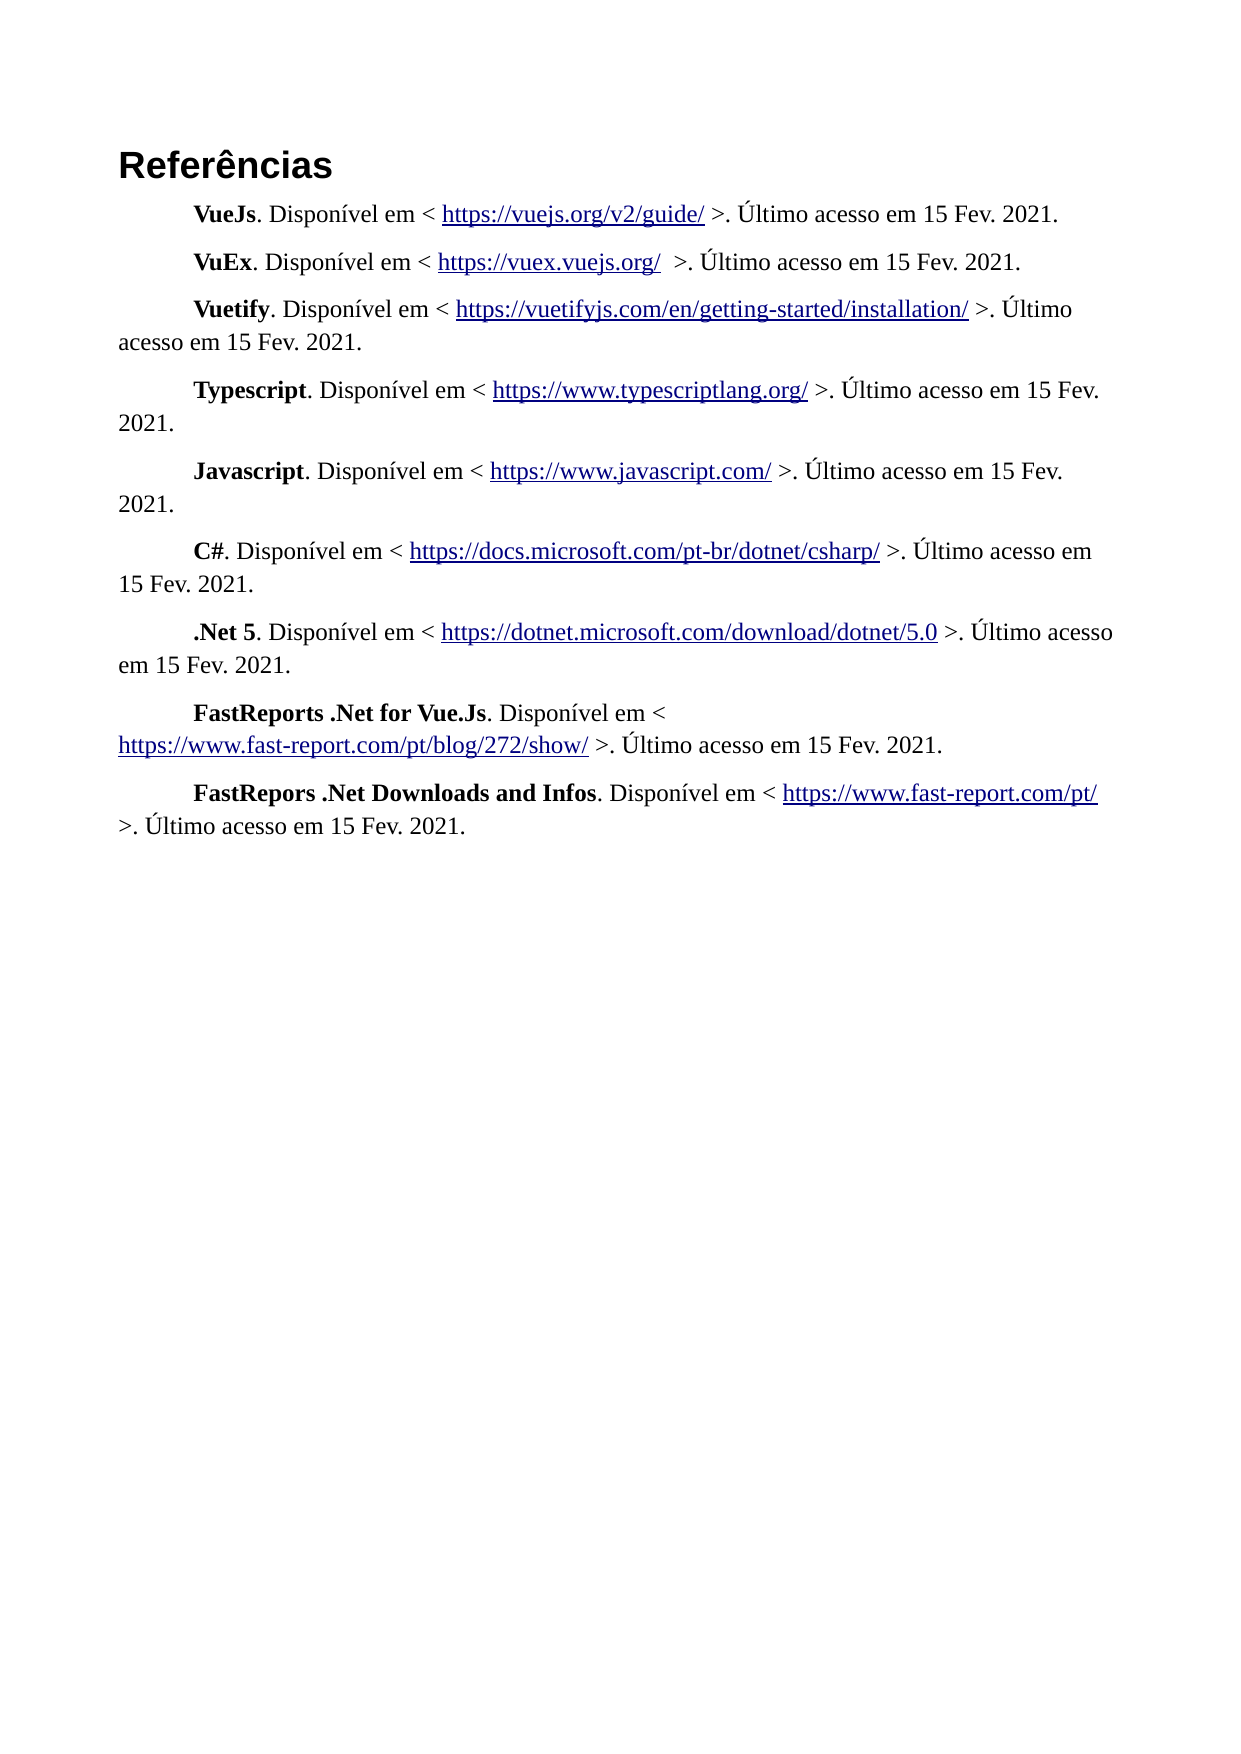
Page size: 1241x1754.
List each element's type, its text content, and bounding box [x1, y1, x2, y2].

text FastRepors .Net Downloads and Infos. Disponível em < https://www.fast-report.com/pt/ >. Último acesso em 15 Fev. 2021. [118, 778, 1122, 840]
text VuEx. Disponível em < https://vuex.vuejs.org/ >. Último acesso em 15 Fev. 2021. [118, 247, 1122, 276]
text Vuetify. Disponível em < https://vuetifyjs.com/en/getting-started/installation/ >. Último acesso em 15 Fev. 2021. [118, 294, 1122, 356]
text C#. Disponível em < https://docs.microsoft.com/pt-br/dotnet/csharp/ >. Último acesso em 15 Fev. 2021. [118, 536, 1122, 598]
subtitle Referências [118, 143, 1122, 187]
text .Net 5. Disponível em < https://dotnet.microsoft.com/download/dotnet/5.0 >. Último acesso em 15 Fev. 2021. [118, 617, 1122, 679]
text VueJs. Disponível em < https://vuejs.org/v2/guide/ >. Último acesso em 15 Fev. 2021. [118, 199, 1122, 228]
text Javascript. Disponível em < https://www.javascript.com/ >. Último acesso em 15 Fev. 2021. [118, 456, 1122, 517]
text Typescript. Disponível em < https://www.typescriptlang.org/ >. Último acesso em 15 Fev. 2021. [118, 375, 1122, 437]
text FastReports .Net for Vue.Js. Disponível em < https://www.fast-report.com/pt/blog/272/show/ >. Último acesso em 15 Fev. 2021. [118, 698, 1122, 759]
